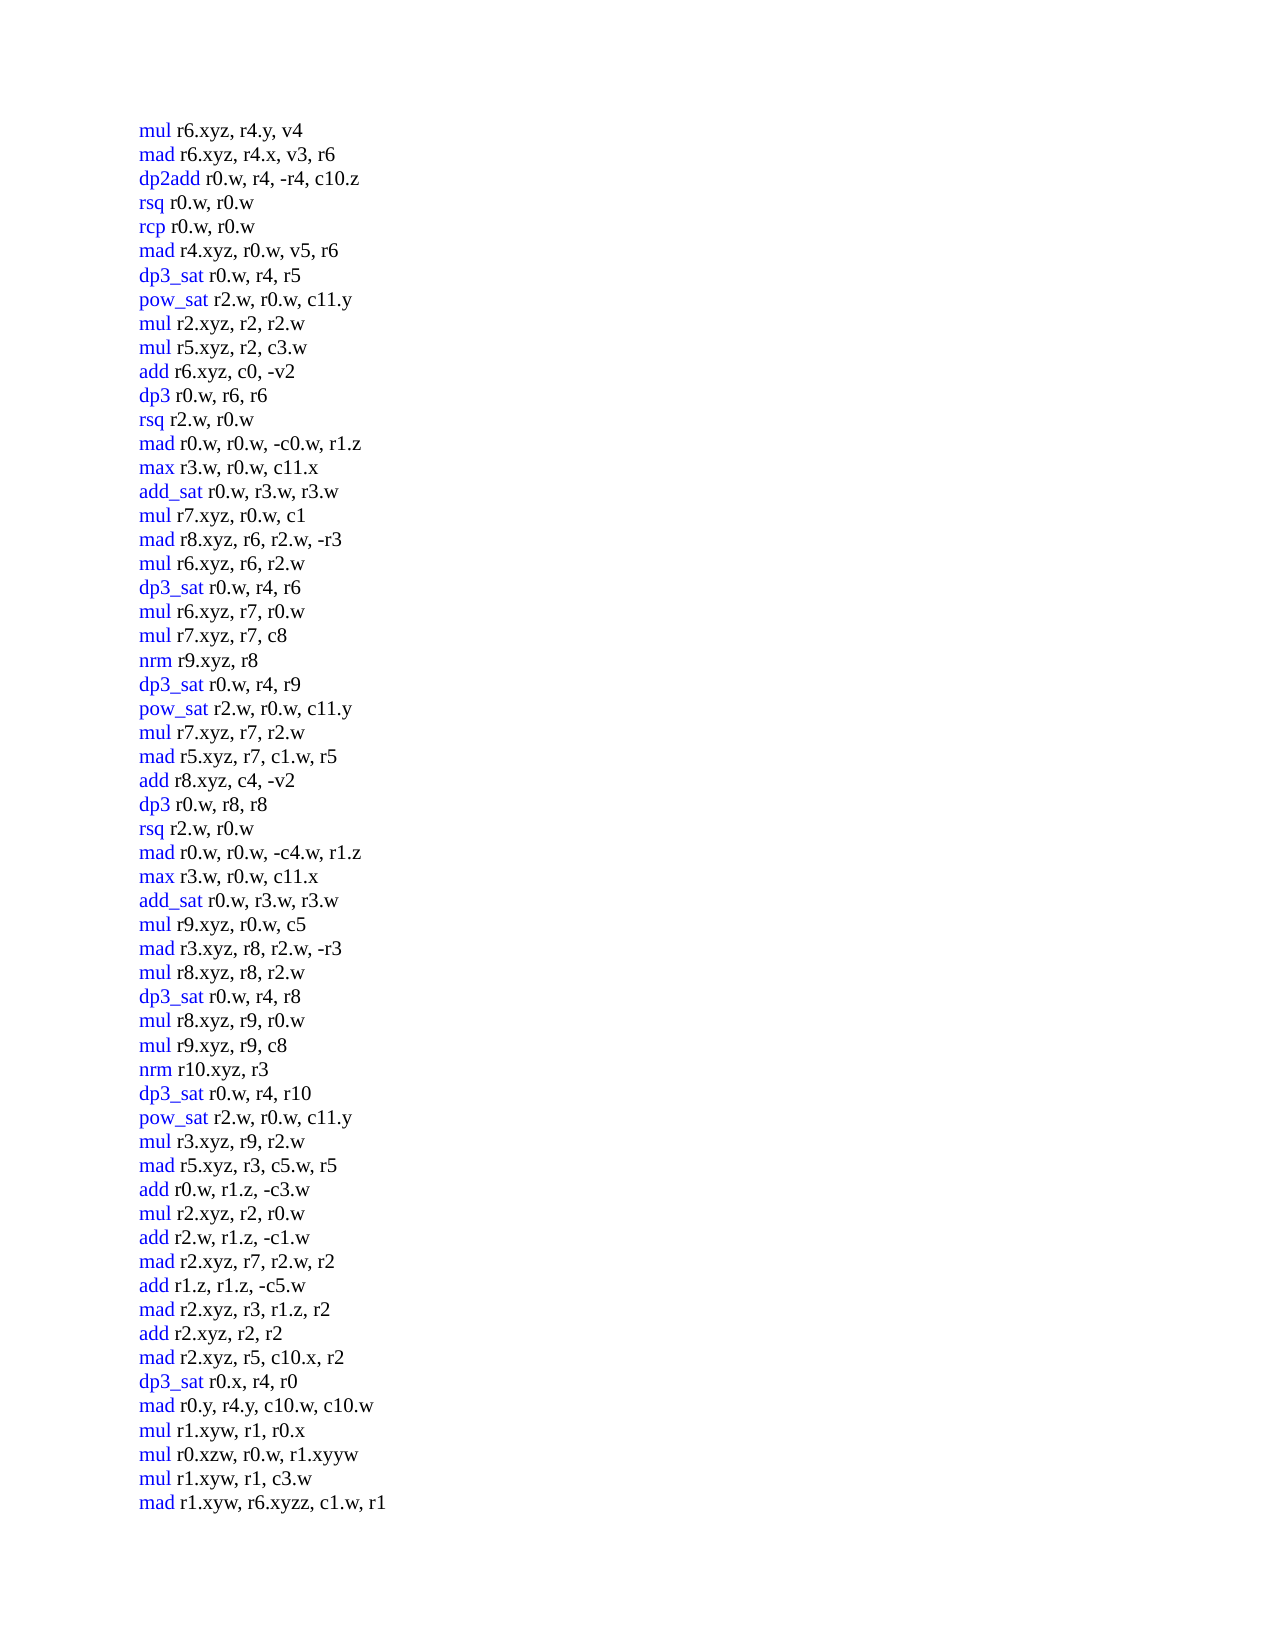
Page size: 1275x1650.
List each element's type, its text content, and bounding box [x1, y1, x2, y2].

text mad r5.xyz, r3, c5.w, r5 [118, 1153, 1157, 1177]
text mul r5.xyz, r2, c3.w [118, 335, 1157, 359]
text add r0.w, r1.z, -c3.w [118, 1177, 1157, 1201]
text mad r0.w, r0.w, -c0.w, r1.z [118, 431, 1157, 455]
text mad r0.w, r0.w, -c4.w, r1.z [118, 840, 1157, 864]
text dp3_sat r0.x, r4, r0 [118, 1369, 1157, 1393]
text add r8.xyz, c4, -v2 [118, 768, 1157, 792]
text max r3.w, r0.w, c11.x [118, 455, 1157, 479]
text pow_sat r2.w, r0.w, c11.y [118, 1105, 1157, 1129]
text mul r1.xyw, r1, c3.w [118, 1466, 1157, 1490]
text mad r5.xyz, r7, c1.w, r5 [118, 744, 1157, 768]
text mul r8.xyz, r8, r2.w [118, 960, 1157, 984]
text dp3 r0.w, r8, r8 [118, 792, 1157, 816]
text pow_sat r2.w, r0.w, c11.y [118, 696, 1157, 720]
text mad r1.xyw, r6.xyzz, c1.w, r1 [118, 1490, 1157, 1514]
text mul r7.xyz, r7, c8 [118, 623, 1157, 647]
text mul r0.xzw, r0.w, r1.xyyw [118, 1442, 1157, 1466]
text dp2add r0.w, r4, -r4, c10.z [118, 166, 1157, 190]
text add r6.xyz, c0, -v2 [118, 359, 1157, 383]
text dp3 r0.w, r6, r6 [118, 383, 1157, 407]
text mad r2.xyz, r7, r2.w, r2 [118, 1249, 1157, 1273]
text add r2.w, r1.z, -c1.w [118, 1225, 1157, 1249]
text mul r7.xyz, r0.w, c1 [118, 503, 1157, 527]
text mad r6.xyz, r4.x, v3, r6 [118, 142, 1157, 166]
text rsq r2.w, r0.w [118, 407, 1157, 431]
text mad r2.xyz, r5, c10.x, r2 [118, 1345, 1157, 1369]
text add_sat r0.w, r3.w, r3.w [118, 479, 1157, 503]
text mul r6.xyz, r4.y, v4 [118, 118, 1157, 142]
text mul r6.xyz, r6, r2.w [118, 551, 1157, 575]
text add_sat r0.w, r3.w, r3.w [118, 888, 1157, 912]
text dp3_sat r0.w, r4, r9 [118, 672, 1157, 696]
text add r1.z, r1.z, -c5.w [118, 1273, 1157, 1297]
text mad r3.xyz, r8, r2.w, -r3 [118, 936, 1157, 960]
text nrm r10.xyz, r3 [118, 1057, 1157, 1081]
text dp3_sat r0.w, r4, r5 [118, 262, 1157, 287]
text dp3_sat r0.w, r4, r10 [118, 1081, 1157, 1105]
text rsq r0.w, r0.w [118, 190, 1157, 214]
text mul r8.xyz, r9, r0.w [118, 1008, 1157, 1032]
text mul r9.xyz, r9, c8 [118, 1032, 1157, 1057]
text mad r4.xyz, r0.w, v5, r6 [118, 238, 1157, 262]
text dp3_sat r0.w, r4, r6 [118, 575, 1157, 599]
text mul r2.xyz, r2, r2.w [118, 311, 1157, 335]
text nrm r9.xyz, r8 [118, 647, 1157, 672]
text mad r8.xyz, r6, r2.w, -r3 [118, 527, 1157, 551]
text rcp r0.w, r0.w [118, 214, 1157, 238]
text dp3_sat r0.w, r4, r8 [118, 984, 1157, 1008]
text mad r0.y, r4.y, c10.w, c10.w [118, 1393, 1157, 1417]
text mul r1.xyw, r1, r0.x [118, 1417, 1157, 1442]
text rsq r2.w, r0.w [118, 816, 1157, 840]
text mul r2.xyz, r2, r0.w [118, 1201, 1157, 1225]
text max r3.w, r0.w, c11.x [118, 864, 1157, 888]
text mul r3.xyz, r9, r2.w [118, 1129, 1157, 1153]
text pow_sat r2.w, r0.w, c11.y [118, 287, 1157, 311]
text mul r6.xyz, r7, r0.w [118, 599, 1157, 623]
text add r2.xyz, r2, r2 [118, 1321, 1157, 1345]
text mul r9.xyz, r0.w, c5 [118, 912, 1157, 936]
text mad r2.xyz, r3, r1.z, r2 [118, 1297, 1157, 1321]
text mul r7.xyz, r7, r2.w [118, 720, 1157, 744]
